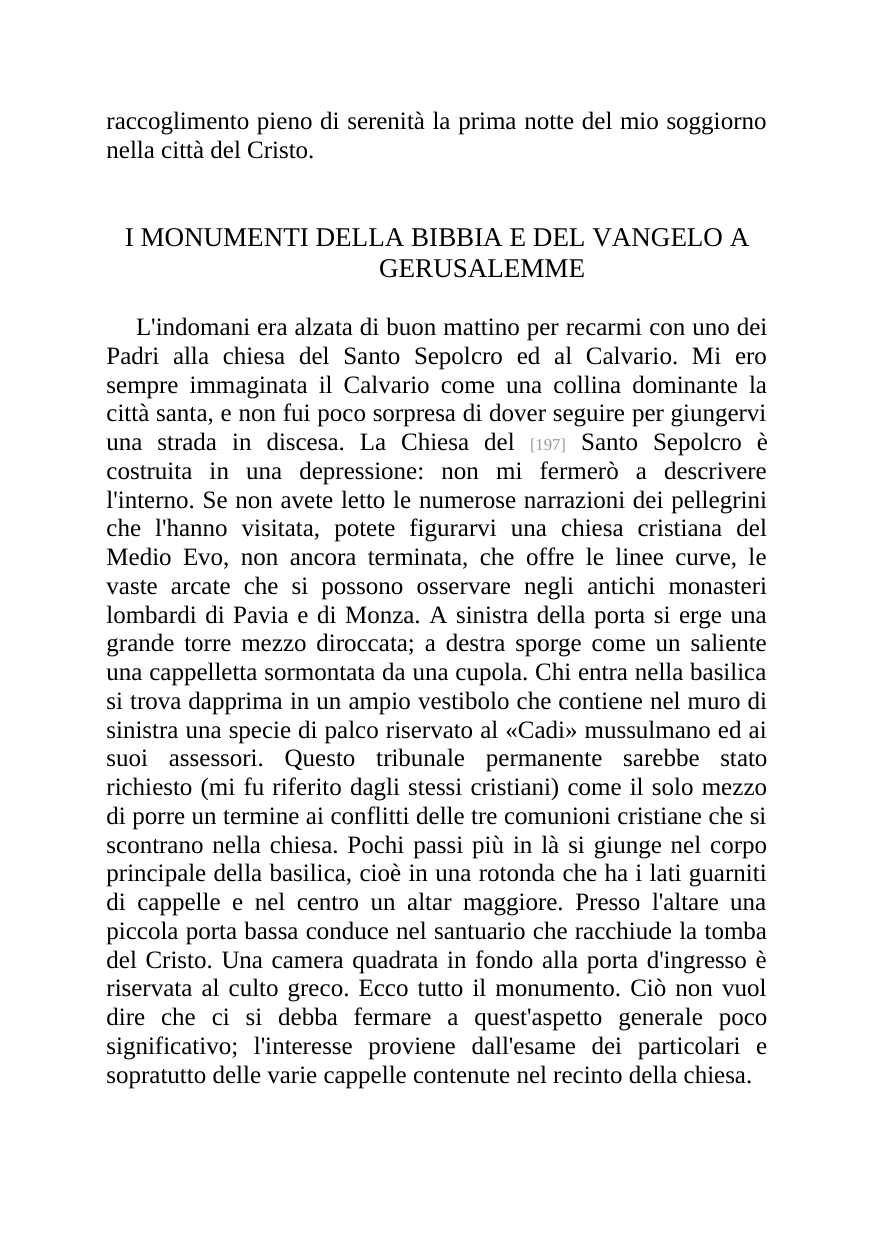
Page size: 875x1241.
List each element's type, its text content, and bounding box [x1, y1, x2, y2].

subtitle I MONUMENTI DELLA BIBBIA E DEL VANGELO A GERUSALEMME [106, 221, 768, 283]
text L'indomani era alzata di buon mattino per recarmi con uno dei Padri alla chiesa del Santo Sepolcro ed al Calvario. Mi ero sempre immaginata il Calvario come una collina dominante la città santa, e non fui poco sorpresa di dover seguire per giungervi una strada in discesa. La Chiesa del [197] Santo Sepolcro è costruita in una depressione: non mi fermerò a descrivere l'interno. Se non avete letto le numerose narrazioni dei pellegrini che l'hanno visitata, potete figurarvi una chiesa cristiana del Medio Evo, non ancora terminata, che offre le linee curve, le vaste arcate che si possono osservare negli antichi monasteri lombardi di Pavia e di Monza. A sinistra della porta si erge una grande torre mezzo diroccata; a destra sporge come un saliente una cappelletta sormontata da una cupola. Chi entra nella basilica si trova dapprima in un ampio vestibolo che contiene nel muro di sinistra una specie di palco riservato al «Cadi» mussulmano ed ai suoi assessori. Questo tribunale permanente sarebbe stato richiesto (mi fu riferito dagli stessi cristiani) come il solo mezzo di porre un termine ai conflitti delle tre comunioni cristiane che si scontrano nella chiesa. Pochi passi più in là si giunge nel corpo principale della basilica, cioè in una rotonda che ha i lati guarniti di cappelle e nel centro un altar maggiore. Presso l'altare una piccola porta bassa conduce nel santuario che racchiude la tomba del Cristo. Una camera quadrata in fondo alla porta d'ingresso è riservata al culto greco. Ecco tutto il monumento. Ciò non vuol dire che ci si debba fermare a quest'aspetto generale poco significativo; l'interesse proviene dall'esame dei particolari e sopratutto delle varie cappelle contenute nel recinto della chiesa. [106, 312, 768, 1088]
text raccoglimento pieno di serenità la prima notte del mio soggiorno nella città del Cristo. [106, 106, 768, 164]
